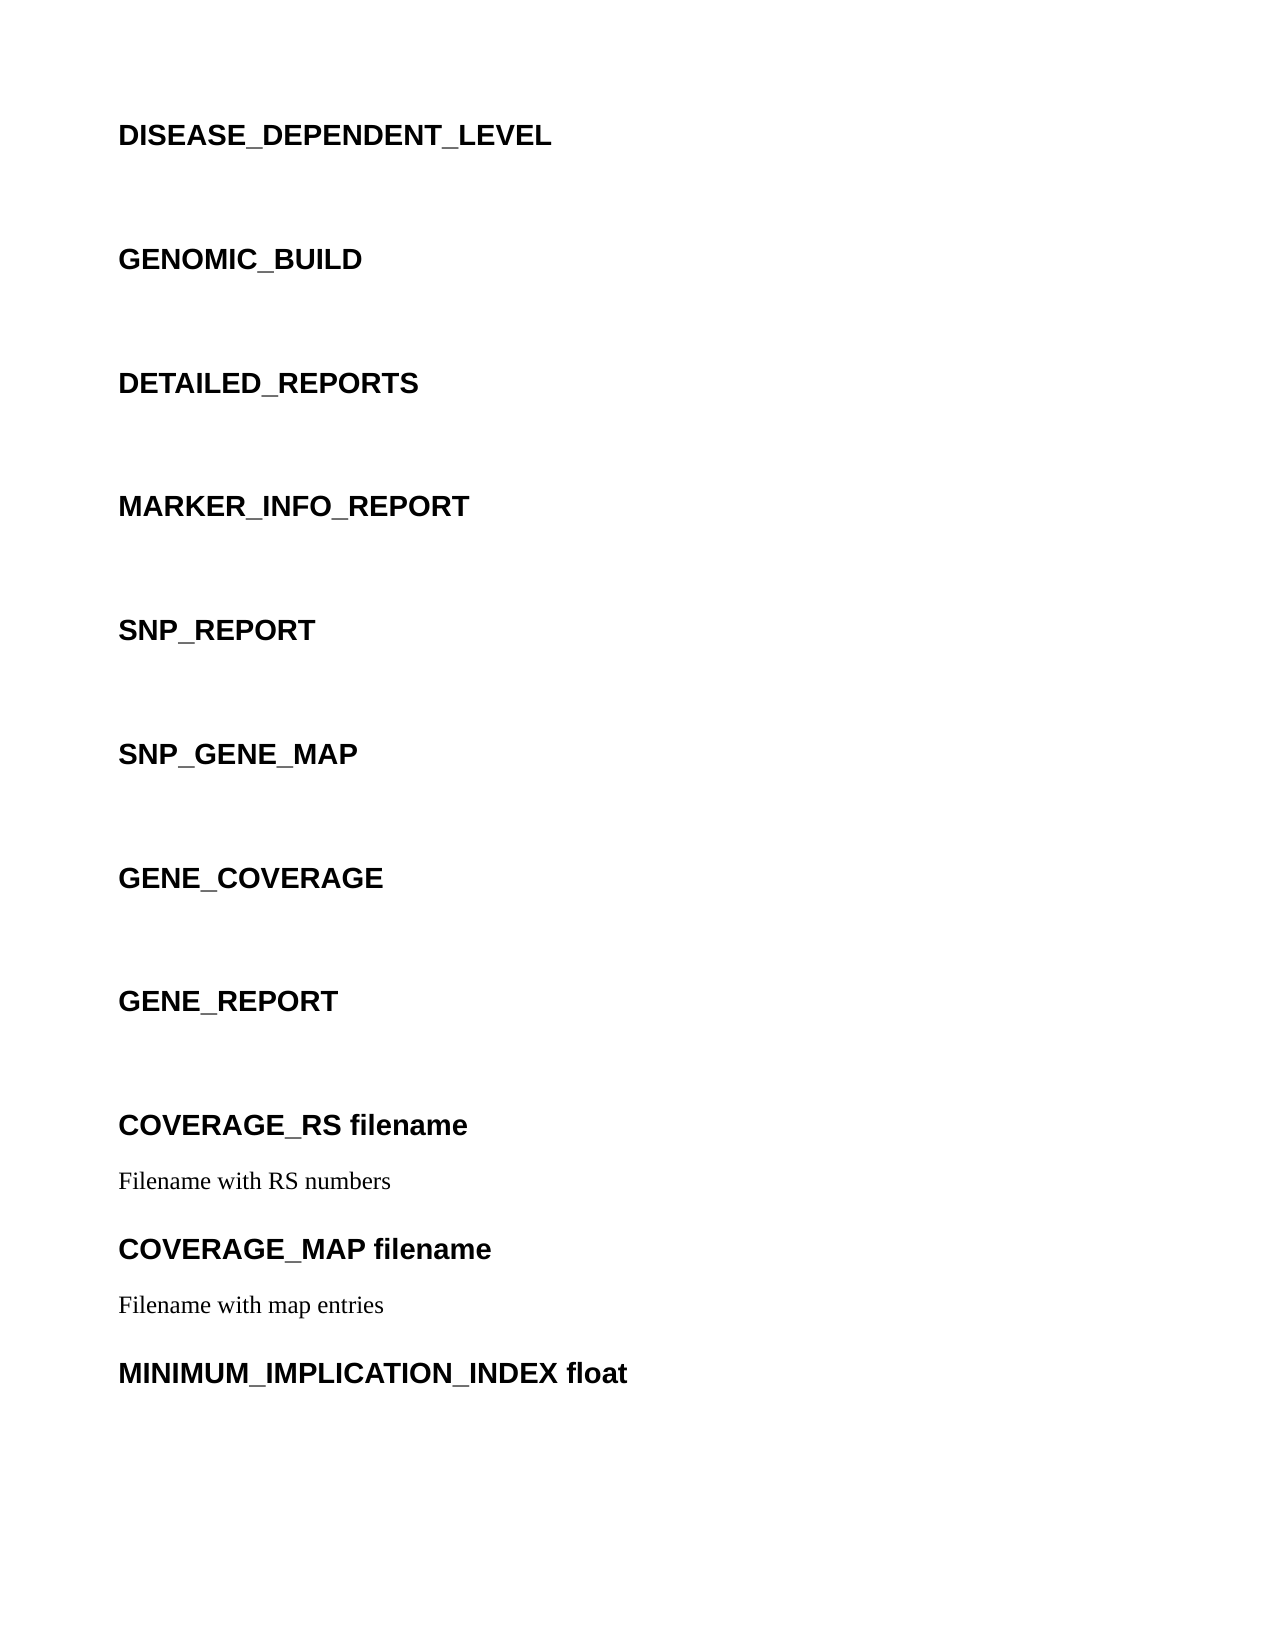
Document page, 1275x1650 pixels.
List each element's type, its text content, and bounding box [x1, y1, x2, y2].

subtitle GENE_COVERAGE [118, 861, 1157, 894]
subtitle SNP_REPORT [118, 613, 1157, 647]
text Filename with RS numbers [118, 1166, 1157, 1195]
subtitle SNP_GENE_MAP [118, 737, 1157, 770]
subtitle DETAILED_REPORTS [118, 366, 1157, 399]
text Filename with map entries [118, 1290, 1157, 1319]
subtitle GENOMIC_BUILD [118, 242, 1157, 275]
subtitle DISEASE_DEPENDENT_LEVEL [118, 118, 1157, 152]
subtitle COVERAGE_MAP filename [118, 1232, 1157, 1265]
subtitle GENE_REPORT [118, 984, 1157, 1018]
subtitle MINIMUM_IMPLICATION_INDEX float [118, 1356, 1157, 1389]
subtitle MARKER_INFO_REPORT [118, 489, 1157, 523]
subtitle COVERAGE_RS filename [118, 1108, 1157, 1142]
